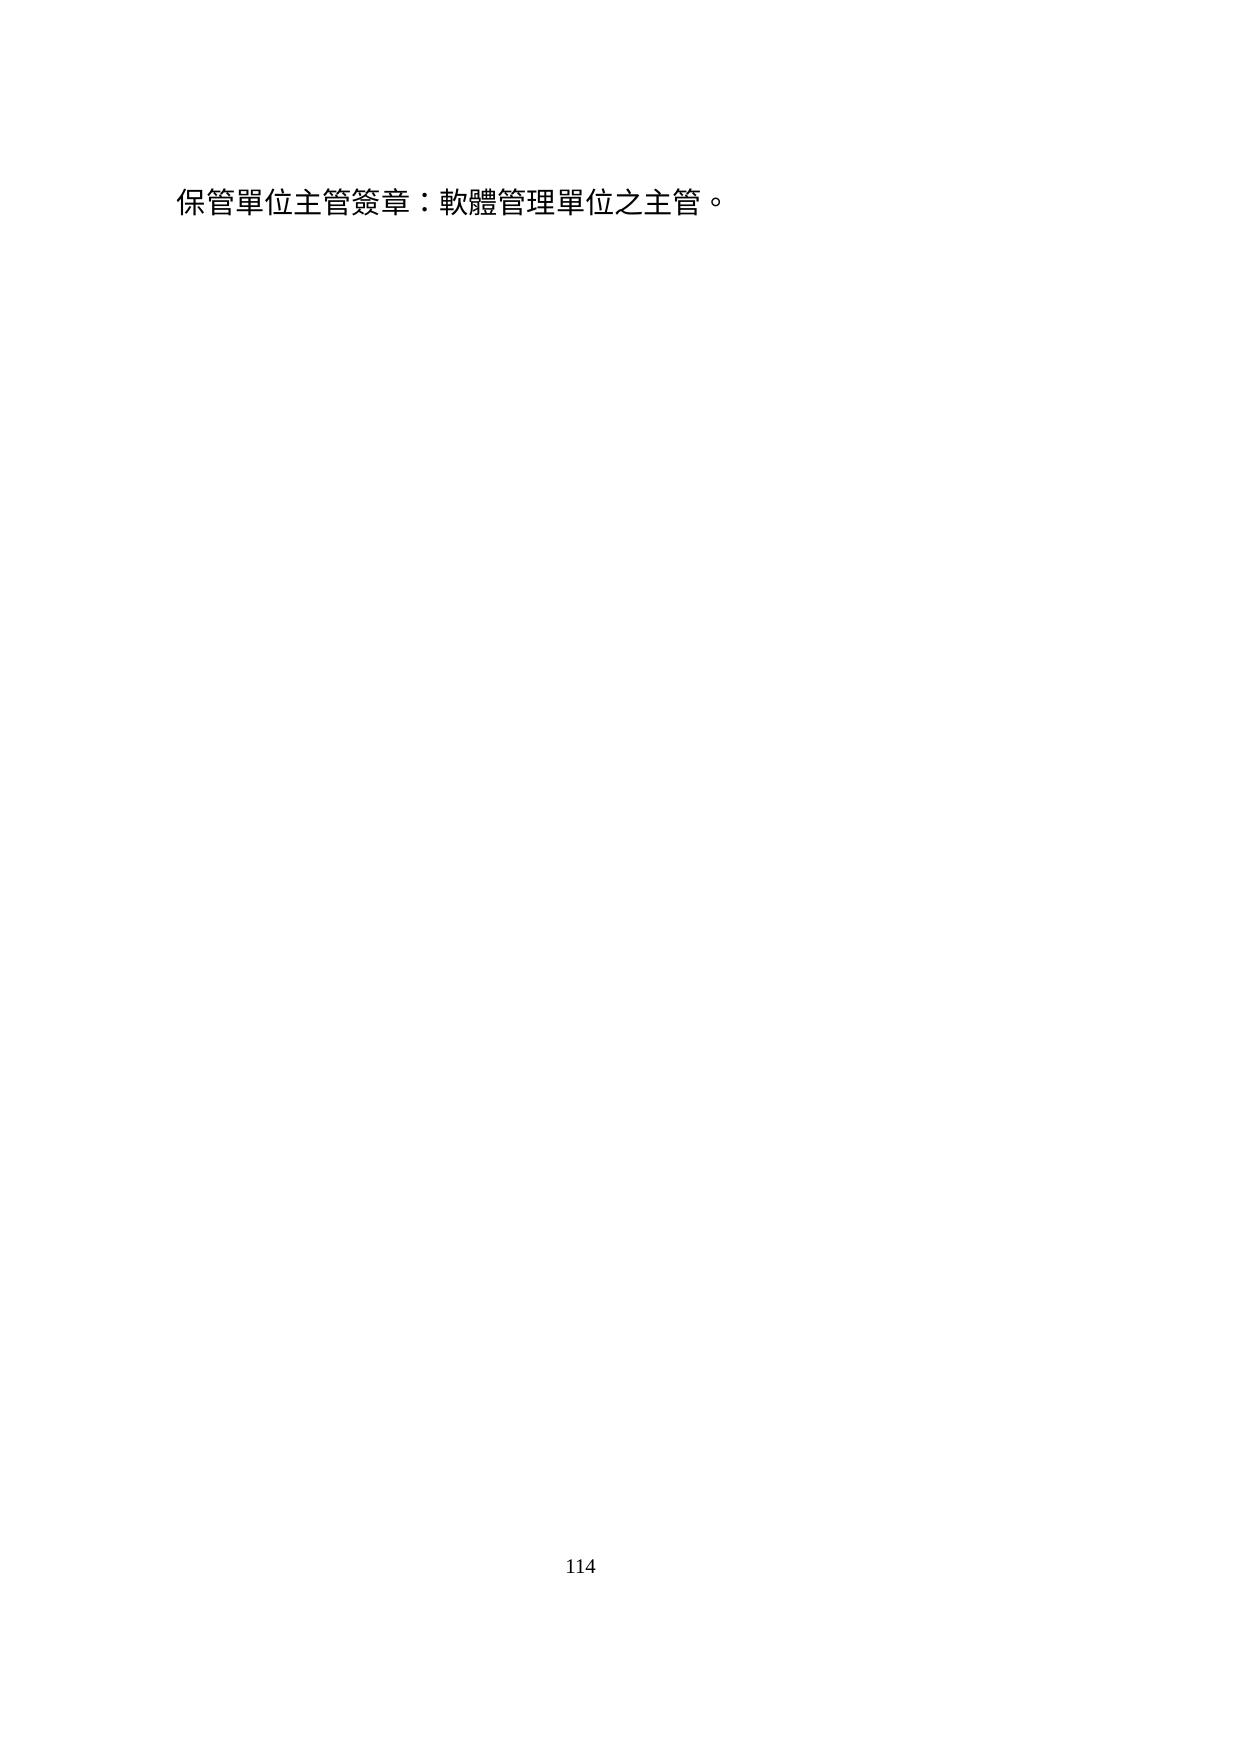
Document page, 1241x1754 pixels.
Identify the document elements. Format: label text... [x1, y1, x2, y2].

text 保管單位主管簽章：軟體管理單位之主管。 [129, 179, 1127, 222]
